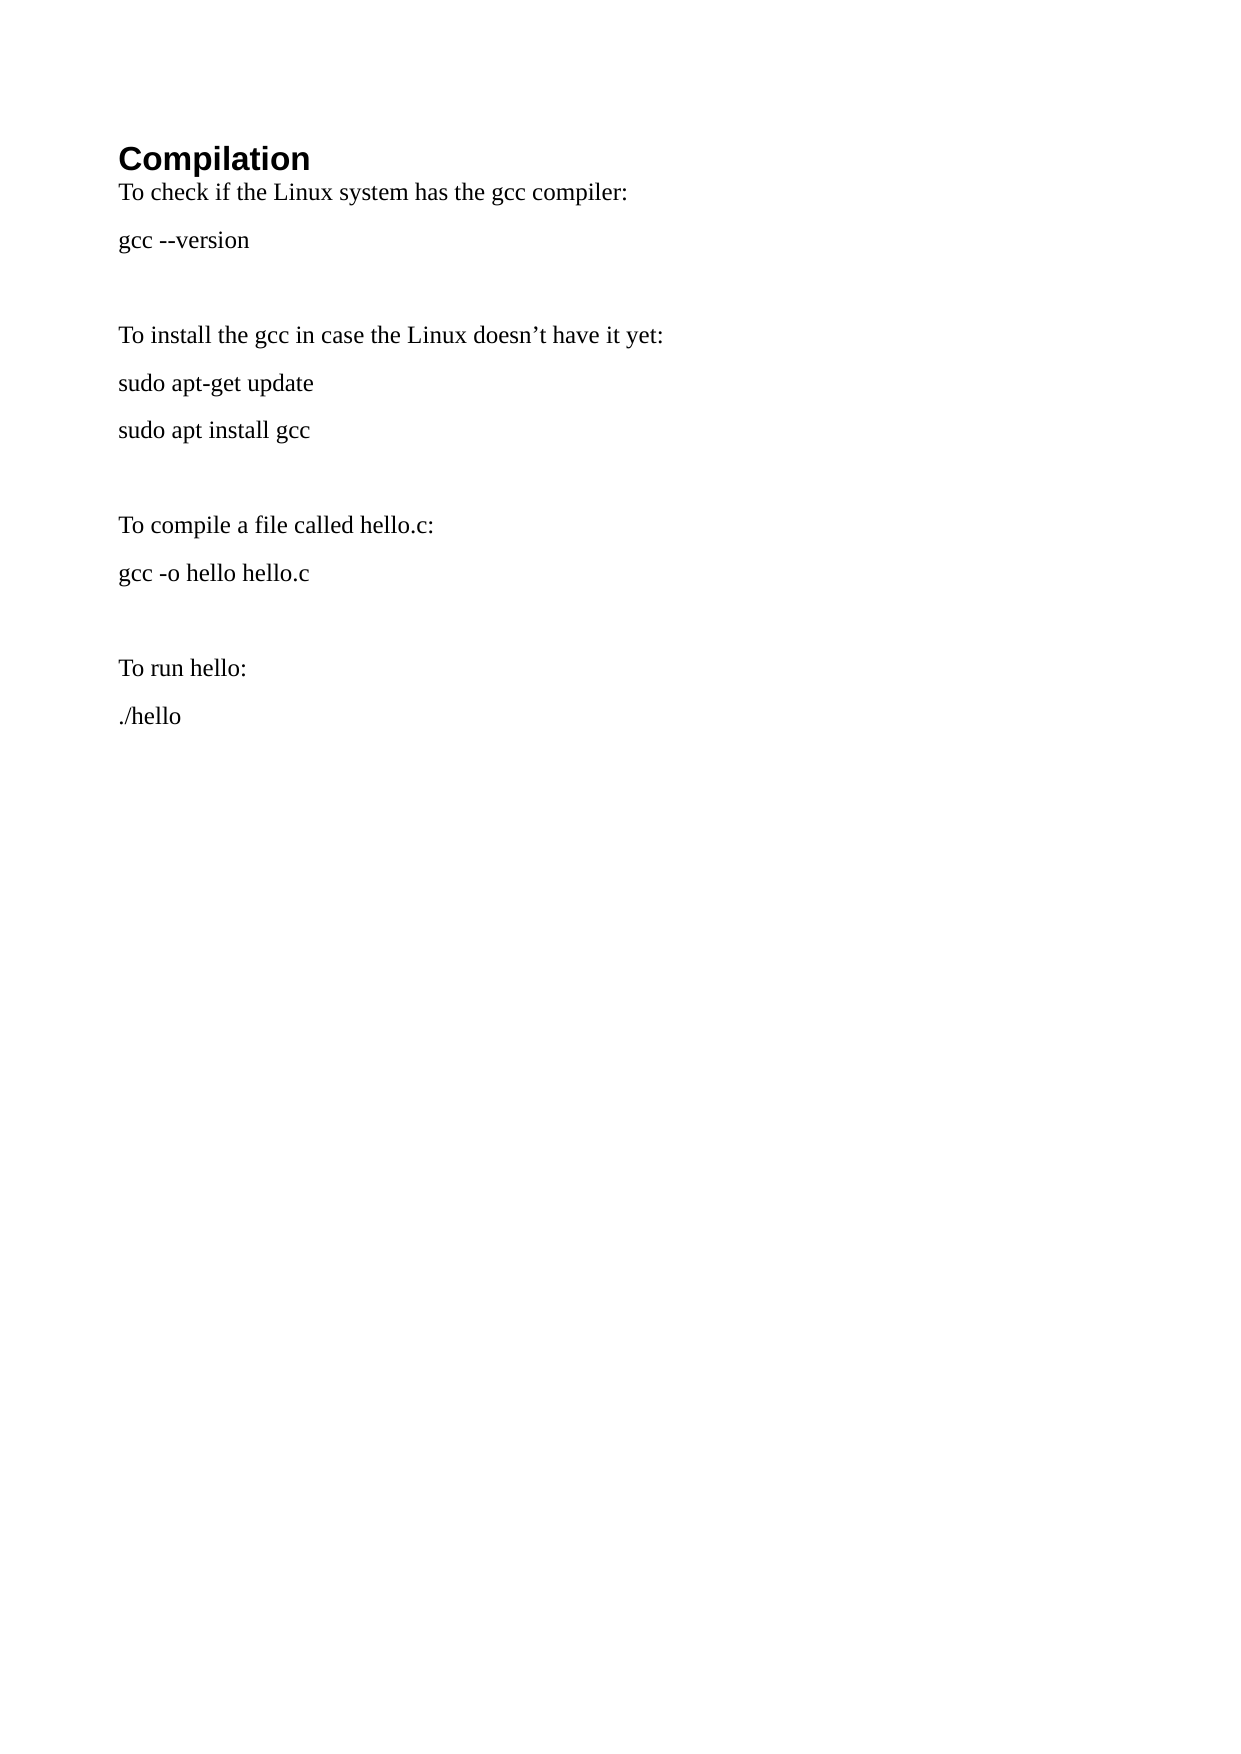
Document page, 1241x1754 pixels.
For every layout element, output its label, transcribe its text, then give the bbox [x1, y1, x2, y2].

text ./hello [118, 701, 1122, 730]
subtitle Compilation [118, 139, 1122, 177]
text To check if the Linux system has the gcc compiler: [118, 177, 1122, 206]
text sudo apt-get update [118, 368, 1122, 397]
text To install the gcc in case the Linux doesn’t have it yet: [118, 320, 1122, 349]
text gcc -o hello hello.c [118, 558, 1122, 587]
text gcc --version [118, 225, 1122, 254]
text sudo apt install gcc [118, 415, 1122, 444]
text To run hello: [118, 653, 1122, 682]
text To compile a file called hello.c: [118, 511, 1122, 539]
